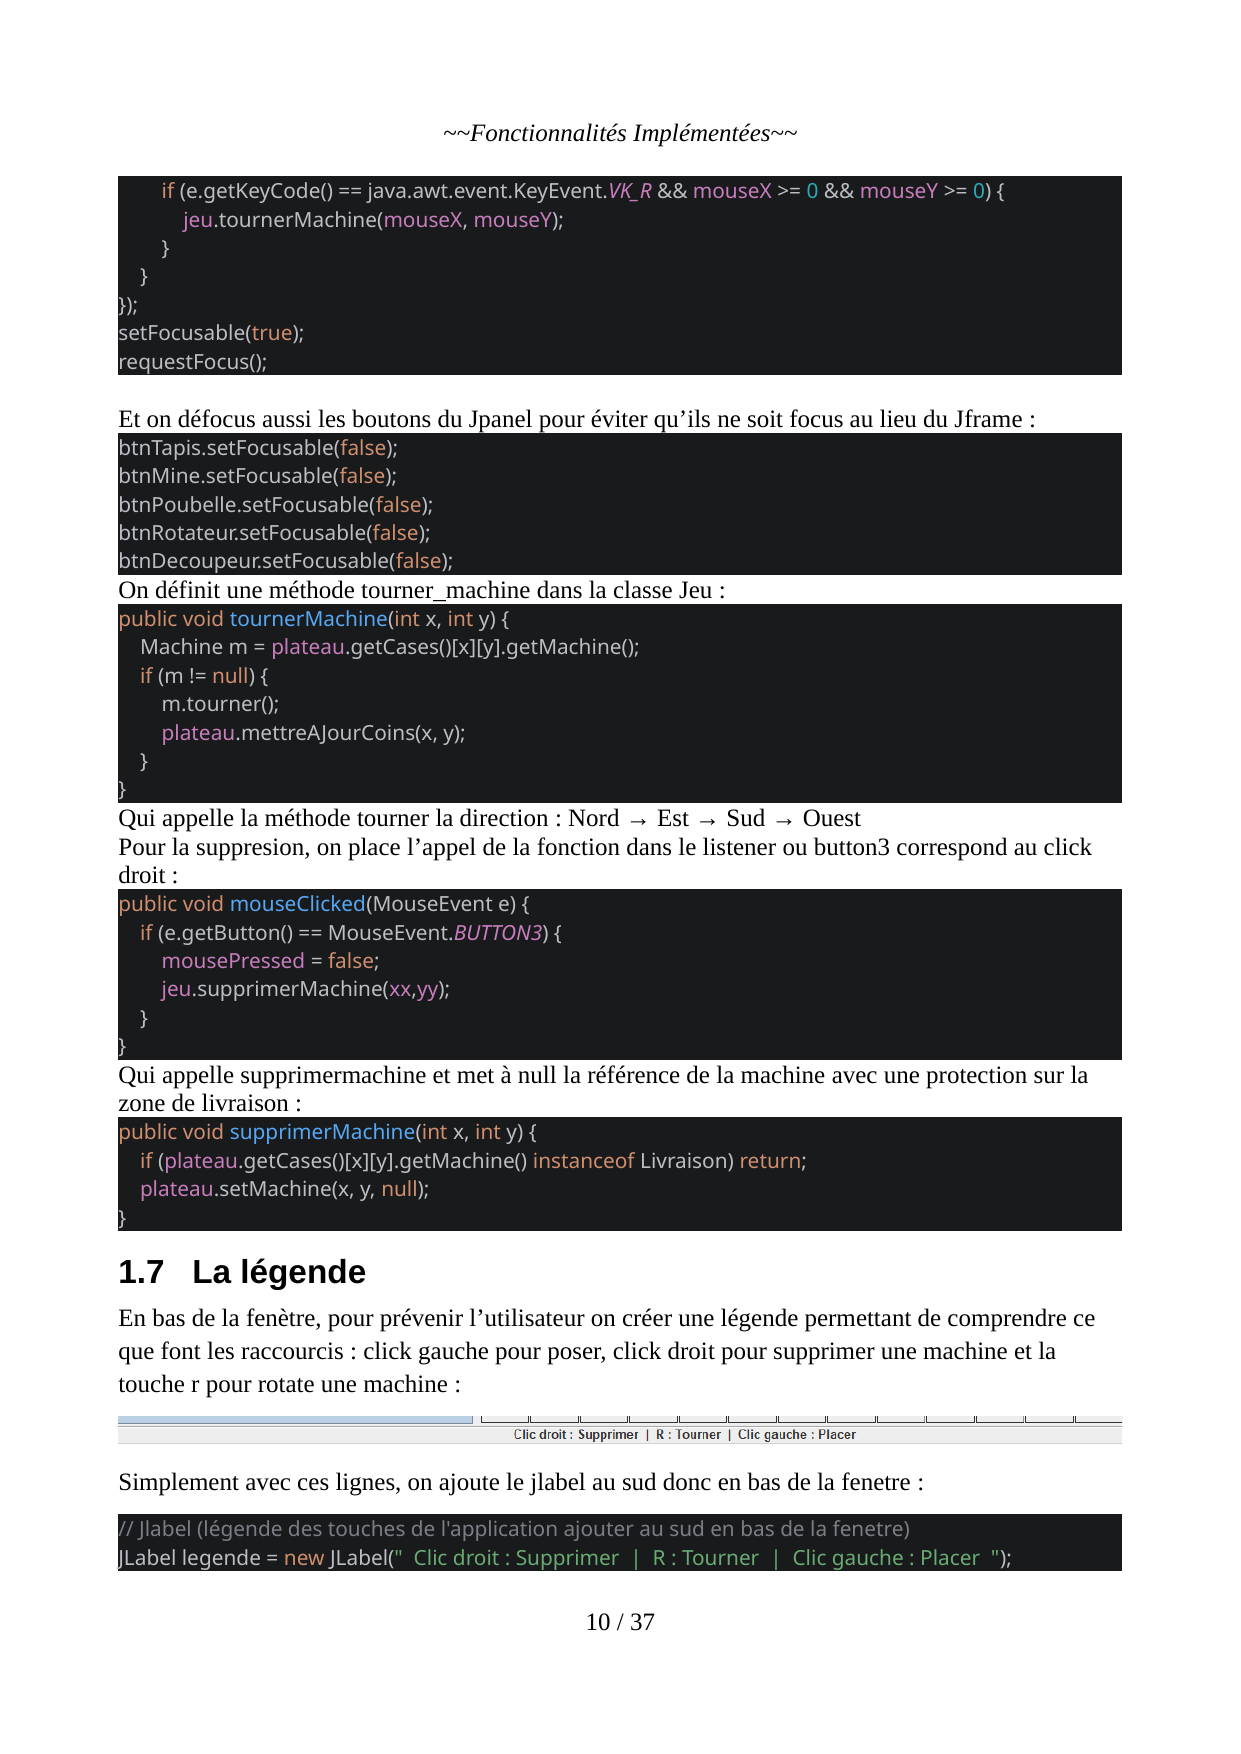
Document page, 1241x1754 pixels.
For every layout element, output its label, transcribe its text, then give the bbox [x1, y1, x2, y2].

text public void tournerMachine(int x, int y) { Machine m = plateau.getCases()[x][y].getMachine(); if (m != null) { m.tourner(); plateau.mettreAJourCoins(x, y); } } [118, 604, 1122, 803]
text public void mouseClicked(MouseEvent e) { if (e.getButton() == MouseEvent.BUTTON3) { mousePressed = false; jeu.supprimerMachine(xx,yy); } } [118, 889, 1122, 1060]
text if (e.getKeyCode() == java.awt.event.KeyEvent.VK_R && mouseX >= 0 && mouseY >= 0) { jeu.tournerMachine(mouseX, mouseY); } } }); setFocusable(true); requestFocus(); [118, 176, 1122, 375]
text Simplement avec ces lignes, on ajoute le jlabel au sud donc en bas de la fenetre : [118, 1444, 1122, 1496]
text Qui appelle la méthode tourner la direction : Nord → Est → Sud → Ouest [118, 803, 1122, 832]
picture [118, 1416, 1123, 1444]
subtitle La légende [118, 1252, 1122, 1290]
text En bas de la fenètre, pour prévenir l’utilisateur on créer une légende permettant de comprendre ce que font les raccourcis : click gauche pour poser, click droit pour supprimer une machine et la touche r pour rotate une machine : [118, 1303, 1122, 1398]
text // Jlabel (légende des touches de l'application ajouter au sud en bas de la fenetre) JLabel legende = new JLabel(" Clic droit : Supprimer | R : Tourner | Clic gauche : Placer "); [118, 1514, 1122, 1571]
text Qui appelle supprimermachine et met à null la référence de la machine avec une protection sur la zone de livraison : [118, 1060, 1122, 1117]
text Pour la suppresion, on place l’appel de la fonction dans le listener ou button3 correspond au click droit : [118, 832, 1122, 889]
text btnTapis.setFocusable(false); btnMine.setFocusable(false); btnPoubelle.setFocusable(false); btnRotateur.setFocusable(false); btnDecoupeur.setFocusable(false); [118, 433, 1122, 575]
text public void supprimerMachine(int x, int y) { if (plateau.getCases()[x][y].getMachine() instanceof Livraison) return; plateau.setMachine(x, y, null); } [118, 1117, 1122, 1231]
text On définit une méthode tourner_machine dans la classe Jeu : [118, 575, 1122, 604]
text Et on défocus aussi les boutons du Jpanel pour éviter qu’ils ne soit focus au lieu du Jframe : [118, 404, 1122, 433]
